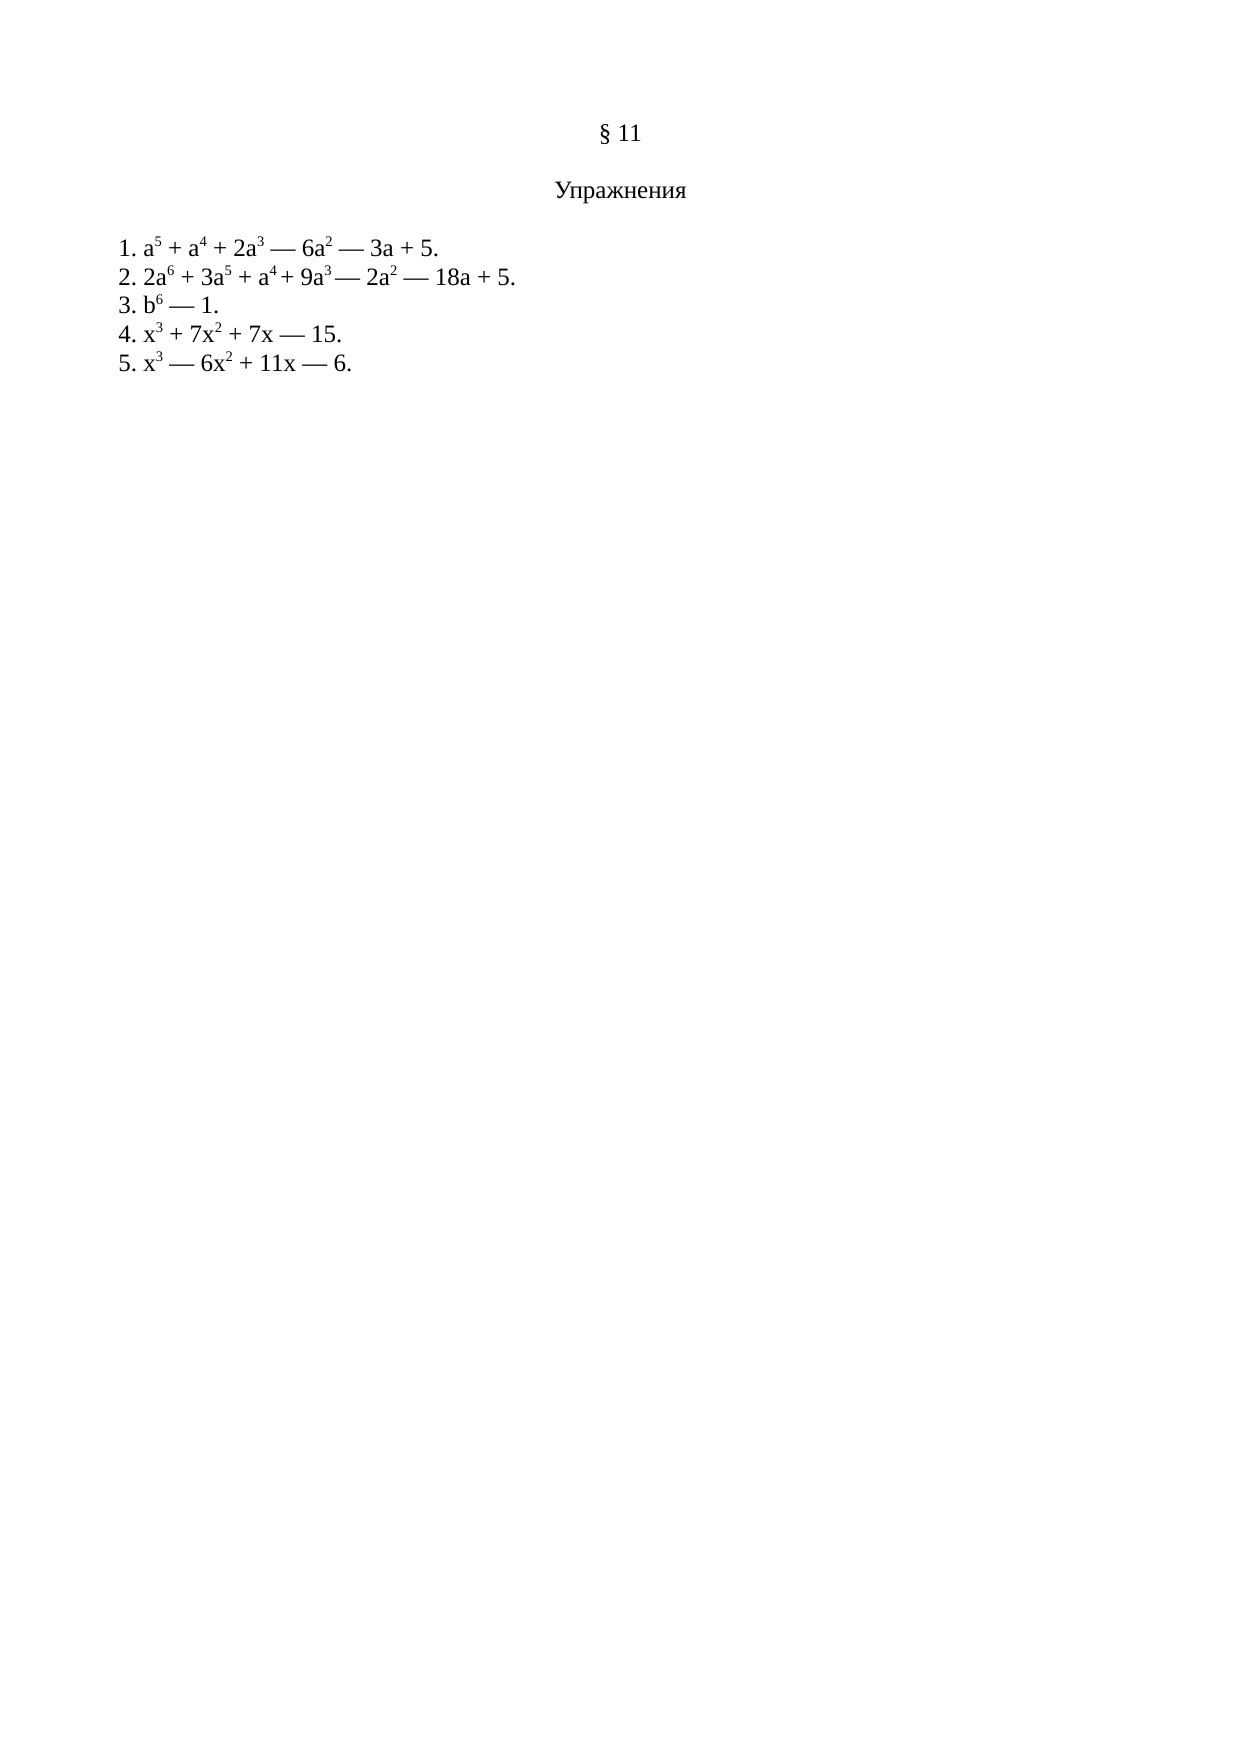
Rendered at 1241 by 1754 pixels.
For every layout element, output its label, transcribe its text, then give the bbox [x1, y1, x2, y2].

text 5. x3 — 6x2 + 11x — 6. [118, 348, 1122, 377]
text 2. 2a6 + 3a5 + a4 + 9a3 — 2a2 — 18a + 5. [118, 262, 1122, 291]
text 3. b6 — 1. [118, 291, 1122, 319]
text 1. a5 + a4 + 2a3 — 6a2 — 3a + 5. [118, 233, 1122, 262]
text 4. x3 + 7x2 + 7x — 15. [118, 319, 1122, 348]
text § 11 [118, 118, 1122, 147]
text Упражнения [118, 176, 1122, 204]
